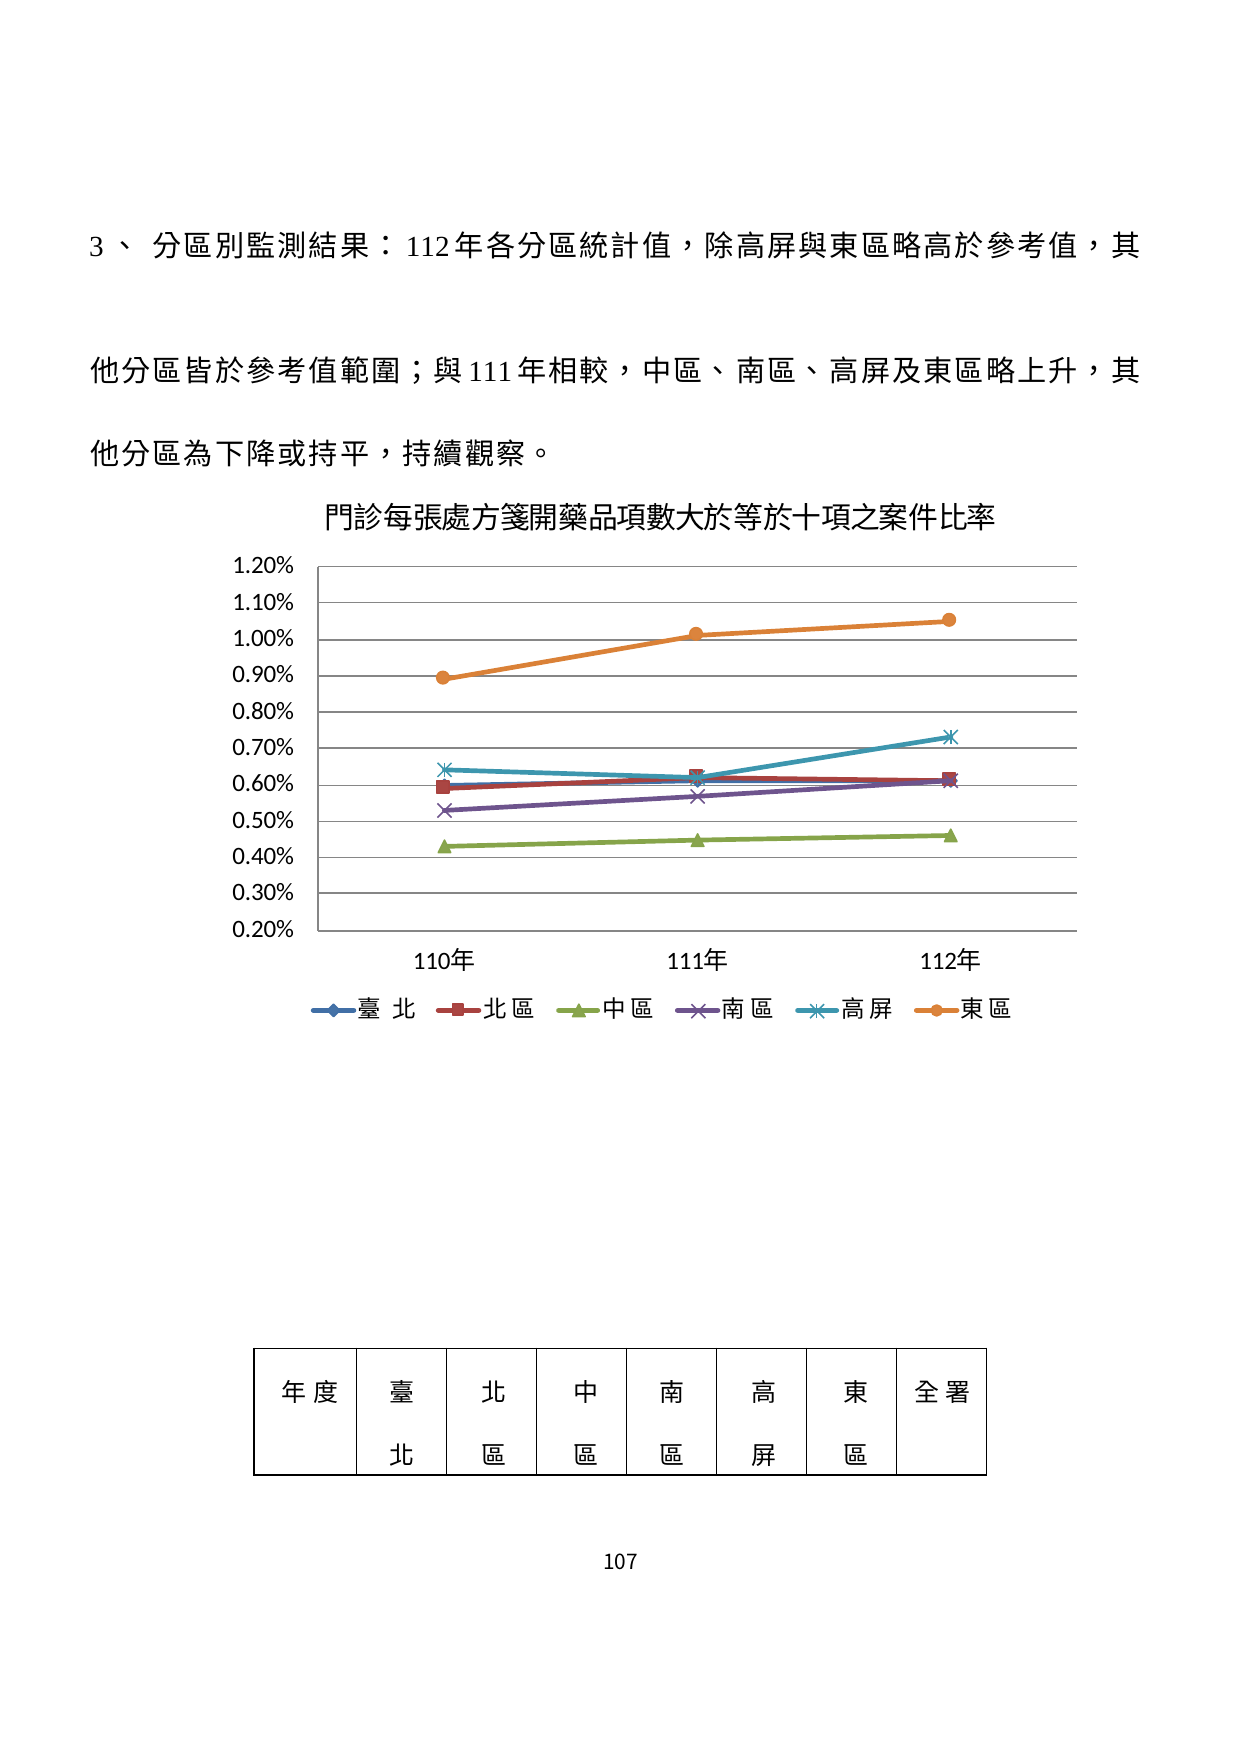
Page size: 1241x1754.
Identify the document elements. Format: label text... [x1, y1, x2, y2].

table_header 年度 [255, 1349, 356, 1474]
table_header 中 區 [537, 1349, 626, 1474]
list 分區別監測結果：112年各分區統計值，除高屏與東區略高於參考值，其他分區皆於參考值範圍；與111年相較，中區、南區、高屏及東區略上升，其他分區為下降或持平，持續觀察。 [89, 160, 1145, 473]
table_header 全署 [897, 1349, 986, 1474]
table_header 臺 北 [357, 1349, 446, 1474]
table_header 北 區 [447, 1349, 536, 1474]
table_header 南 區 [627, 1349, 716, 1474]
table_header 高 屏 [717, 1349, 806, 1474]
table_header 東 區 [807, 1349, 896, 1474]
